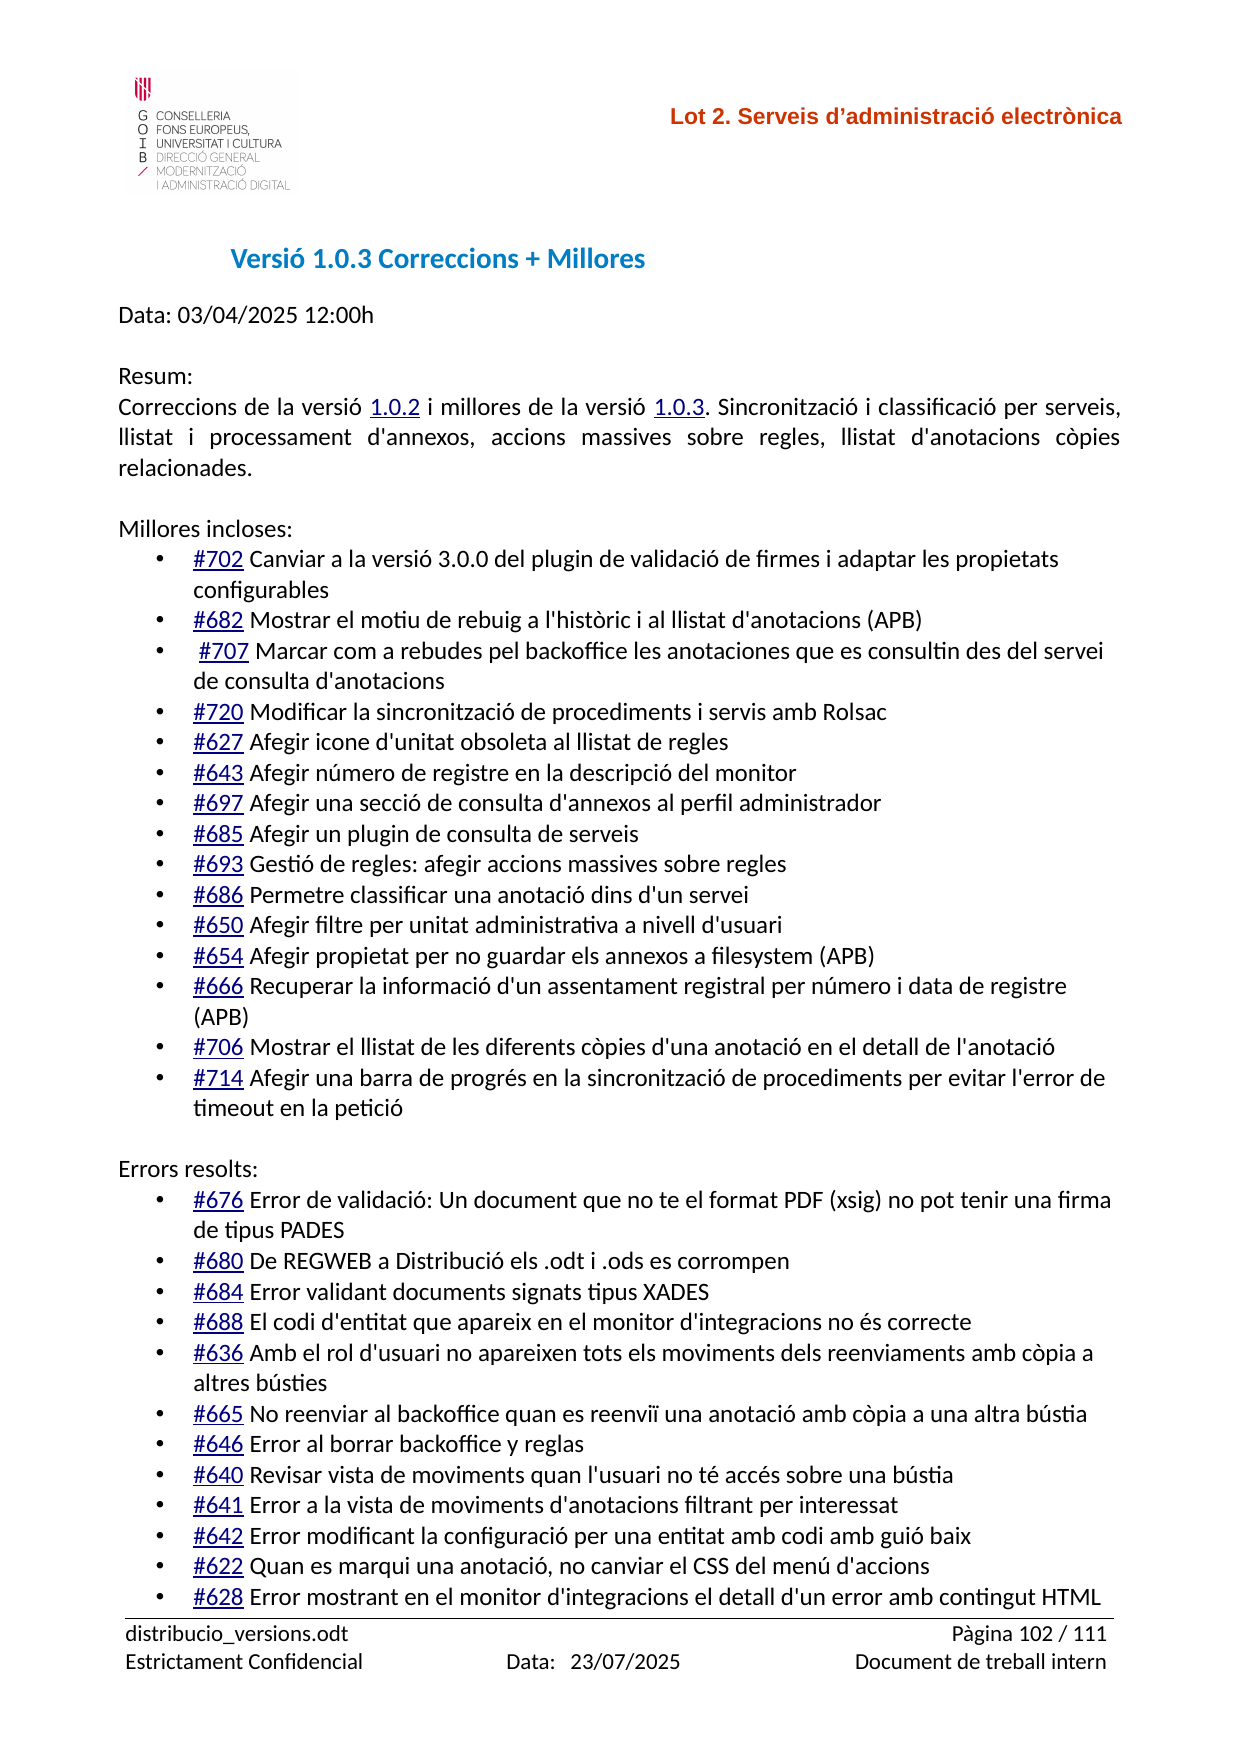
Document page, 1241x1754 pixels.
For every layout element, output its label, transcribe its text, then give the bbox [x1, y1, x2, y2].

text Resum: [118, 360, 1122, 391]
list #650 Afegir filtre per unitat administrativa a nivell d'usuari [156, 909, 1122, 940]
list #676 Error de validació: Un document que no te el format PDF (xsig) no pot tenir una firma de tipus PADES [156, 1184, 1122, 1245]
list #682 Mostrar el motiu de rebuig a l'històric i al llistat d'anotacions (APB) [156, 604, 1122, 635]
list #636 Amb el rol d'usuari no apareixen tots els moviments dels reenviaments amb còpia a altres bústies [156, 1337, 1122, 1398]
list #688 El codi d'entitat que apareix en el monitor d'integracions no és correcte [156, 1306, 1122, 1337]
text Correccions de la versió 1.0.2 i millores de la versió 1.0.3. Sincronització i classificació per serveis, llistat i processament d'annexos, accions massives sobre regles, llistat d'anotacions còpies relacionades. [118, 391, 1122, 482]
list #697 Afegir una secció de consulta d'annexos al perfil administrador [156, 787, 1122, 818]
list #693 Gestió de regles: afegir accions massives sobre regles [156, 848, 1122, 879]
list #680 De REGWEB a Distribució els .odt i .ods es corrompen [156, 1245, 1122, 1276]
text Millores incloses: [118, 513, 1122, 543]
list #642 Error modificant la configuració per una entitat amb codi amb guió baix [156, 1520, 1122, 1550]
subtitle Versió 1.0.3 Correccions + Millores [153, 240, 1122, 275]
text Data: 03/04/2025 12:00h [118, 299, 1122, 329]
picture [126, 70, 299, 197]
list #641 Error a la vista de moviments d'anotacions filtrant per interessat [156, 1489, 1122, 1520]
list #684 Error validant documents signats tipus XADES [156, 1276, 1122, 1306]
list #685 Afegir un plugin de consulta de serveis [156, 818, 1122, 848]
list #666 Recuperar la informació d'un assentament registral per número i data de registre (APB) [156, 971, 1122, 1032]
list #706 Mostrar el llistat de les diferents còpies d'una anotació en el detall de l'anotació [156, 1032, 1122, 1062]
list #628 Error mostrant en el monitor d'integracions el detall d'un error amb contingut HTML [156, 1581, 1122, 1611]
list #702 Canviar a la versió 3.0.0 del plugin de validació de firmes i adaptar les propietats configurables [156, 543, 1122, 604]
list #654 Afegir propietat per no guardar els annexos a filesystem (APB) [156, 940, 1122, 971]
list #665 No reenviar al backoffice quan es reenviï una anotació amb còpia a una altra bústia [156, 1398, 1122, 1428]
list #720 Modificar la sincronització de procediments i servis amb Rolsac [156, 696, 1122, 726]
list #622 Quan es marqui una anotació, no canviar el CSS del menú d'accions [156, 1550, 1122, 1581]
list #686 Permetre classificar una anotació dins d'un servei [156, 879, 1122, 909]
list #640 Revisar vista de moviments quan l'usuari no té accés sobre una bústia [156, 1459, 1122, 1489]
list #646 Error al borrar backoffice y reglas [156, 1428, 1122, 1459]
list #707 Marcar com a rebudes pel backoffice les anotaciones que es consultin des del servei de consulta d'anotacions [156, 635, 1122, 696]
list #627 Afegir icone d'unitat obsoleta al llistat de regles [156, 726, 1122, 757]
text Errors resolts: [118, 1154, 1122, 1184]
list #643 Afegir número de registre en la descripció del monitor [156, 757, 1122, 787]
list #714 Afegir una barra de progrés en la sincronització de procediments per evitar l'error de timeout en la petició [156, 1062, 1122, 1123]
